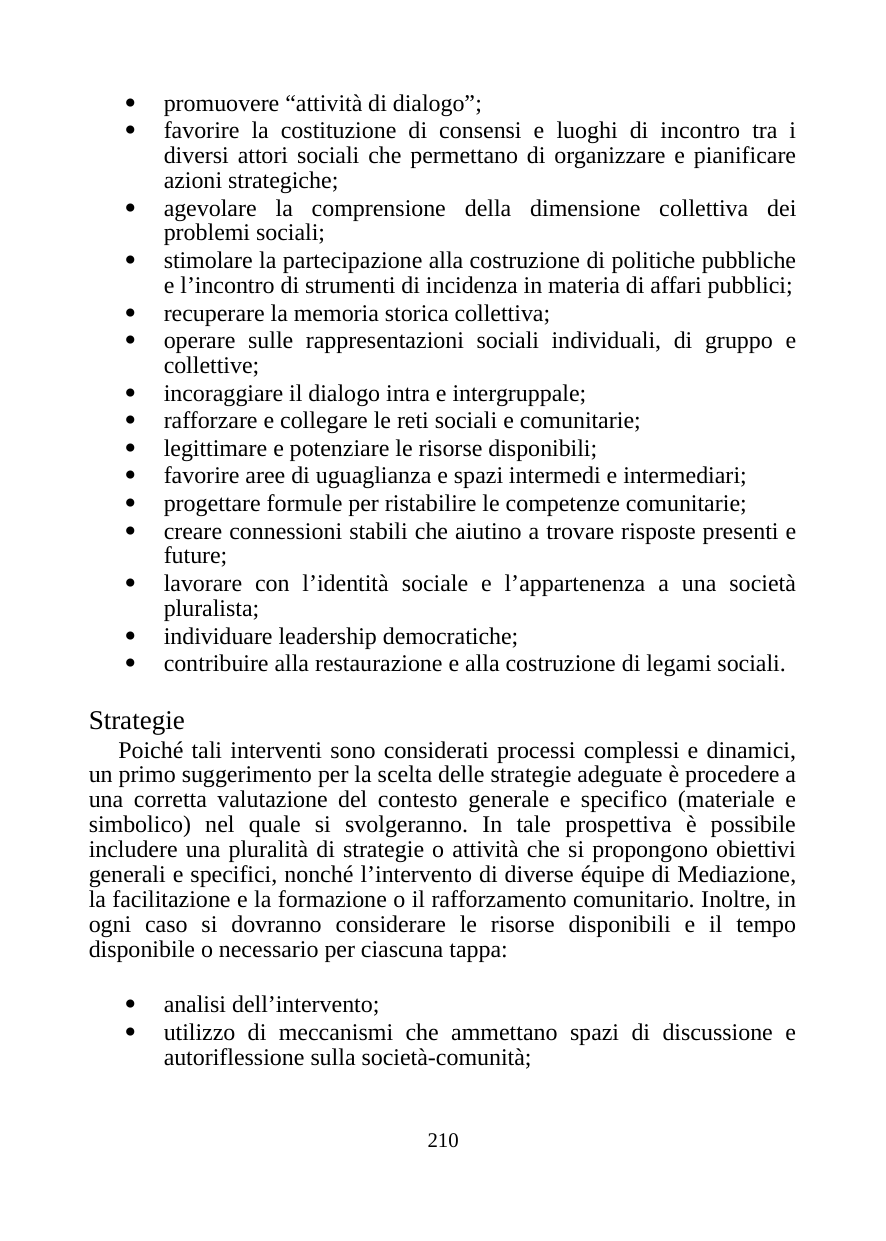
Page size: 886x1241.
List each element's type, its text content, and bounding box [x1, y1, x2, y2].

list recuperare la memoria storica collettiva; [126, 298, 797, 326]
subtitle Strategie [88, 704, 797, 736]
list promuovere “attività di dialogo”; [126, 88, 797, 116]
list progettare formule per ristabilire le competenze comunitarie; [126, 489, 797, 517]
list favorire la costituzione di consensi e luoghi di incontro tra i diversi attori sociali che permettano di organizzare e pianificare azioni strategiche; [126, 116, 797, 193]
list operare sulle rappresentazioni sociali individuali, di gruppo e collettive; [126, 326, 797, 379]
list creare connessioni stabili che aiutino a trovare risposte presenti e future; [126, 517, 797, 569]
text Poiché tali interventi sono considerati processi complessi e dinamici, un primo suggerimento per la scelta delle strategie adeguate è procedere a una corretta valutazione del contesto generale e specifico (materiale e simbolico) nel quale si svolgeranno. In tale prospettiva è possibile includere una pluralità di strategie o attività che si propongono obiettivi generali e specifici, nonché l’intervento di diverse équipe di Mediazione, la facilitazione e la formazione o il rafforzamento comunitario. Inoltre, in ogni caso si dovranno considerare le risorse disponibili e il tempo disponibile o necessario per ciascuna tappa: [88, 736, 797, 962]
list stimolare la partecipazione alla costruzione di politiche pubbliche e l’incontro di strumenti di incidenza in materia di affari pubblici; [126, 246, 797, 298]
list favorire aree di uguaglianza e spazi intermedi e intermediari; [126, 461, 797, 489]
list utilizzo di meccanismi che ammettano spazi di discussione e autoriflessione sulla società-comunità; [126, 1018, 797, 1070]
list rafforzare e collegare le reti sociali e comunitarie; [126, 406, 797, 434]
list individuare leadership democratiche; [126, 622, 797, 649]
list agevolare la comprensione della dimensione collettiva dei problemi sociali; [126, 193, 797, 246]
list lavorare con l’identità sociale e l’appartenenza a una società pluralista; [126, 569, 797, 622]
list contribuire alla restaurazione e alla costruzione di legami sociali. [126, 649, 797, 677]
list analisi dell’intervento; [126, 990, 797, 1018]
list legittimare e potenziare le risorse disponibili; [126, 434, 797, 461]
list incoraggiare il dialogo intra e intergruppale; [126, 379, 797, 406]
